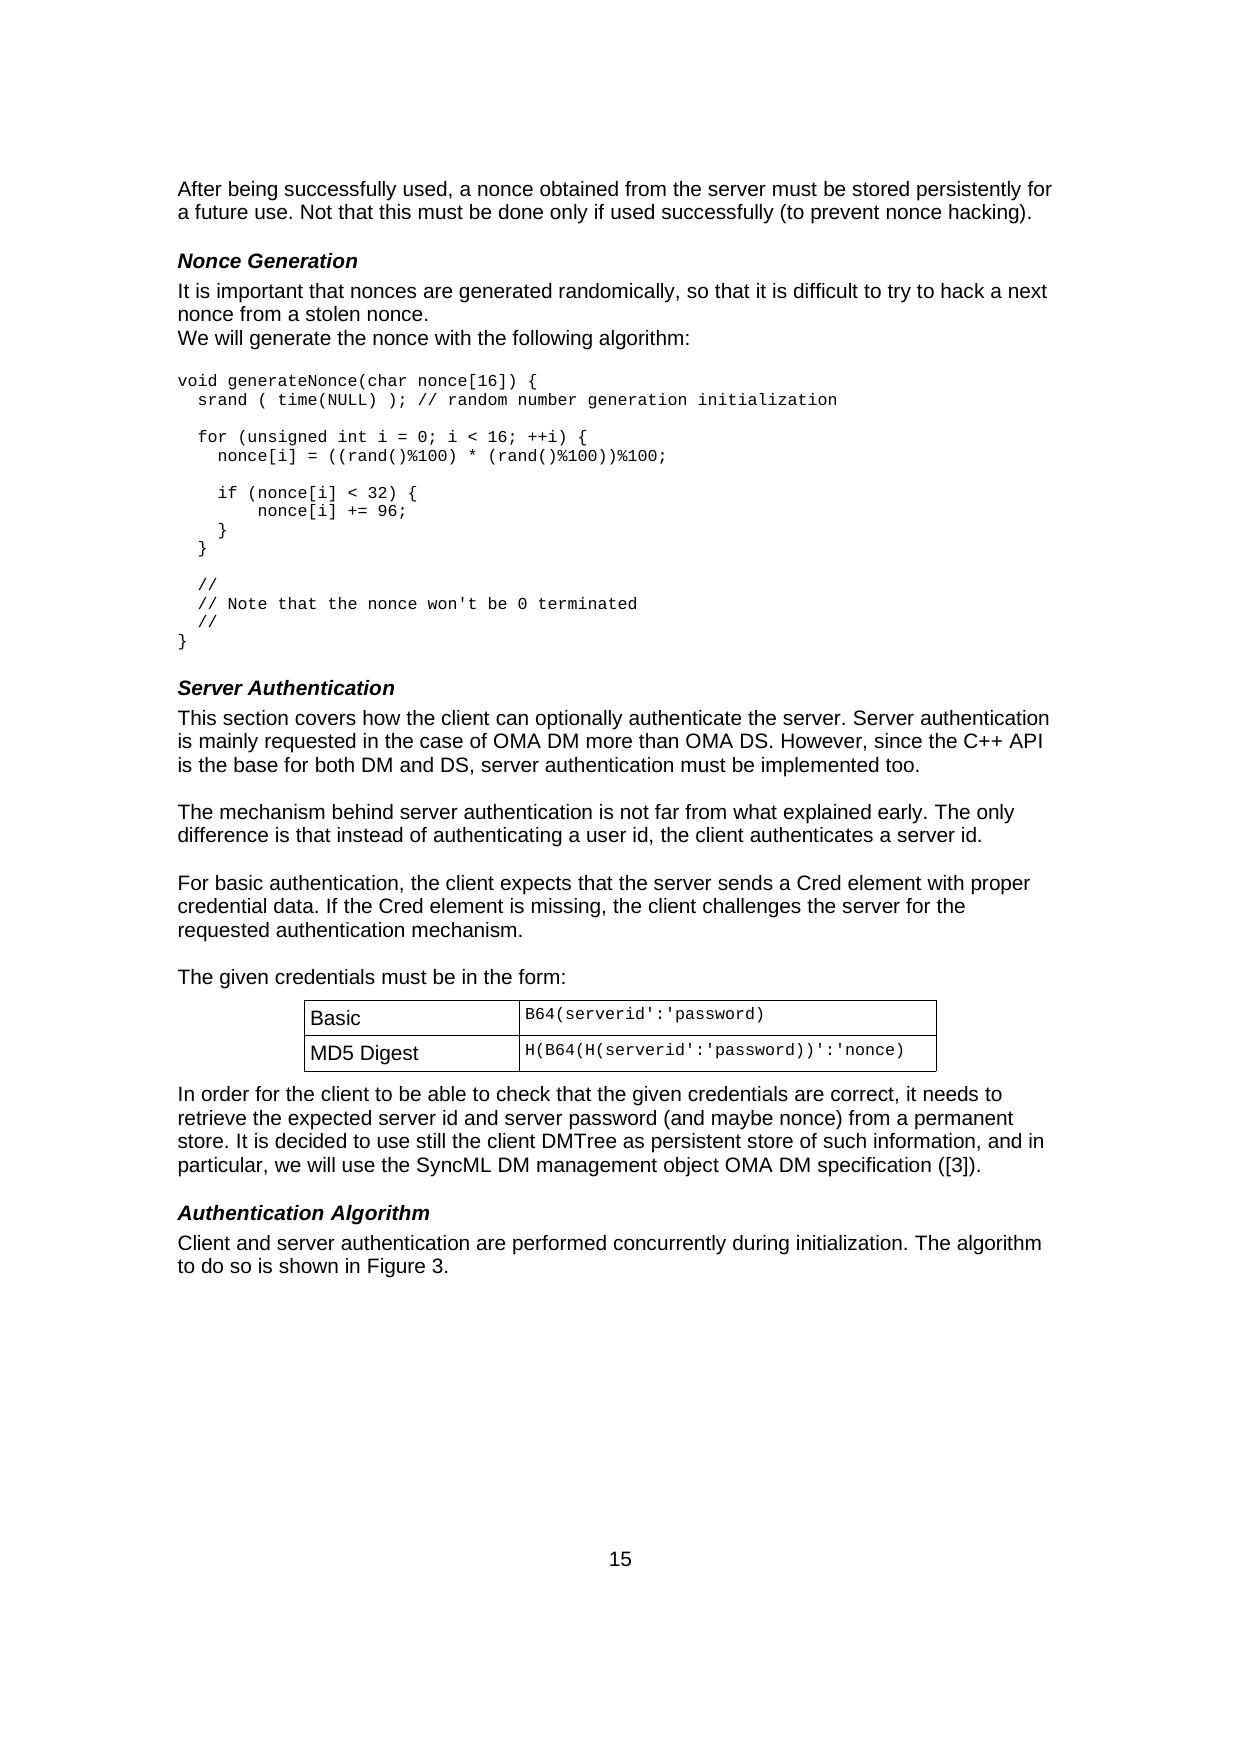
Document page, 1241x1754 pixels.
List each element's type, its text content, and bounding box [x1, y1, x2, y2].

text srand ( time(NULL) ); // random number generation initialization [177, 392, 1063, 410]
text This section covers how the client can optionally authenticate the server. Server authentication is mainly requested in the case of OMA DM more than OMA DS. However, since the C++ API is the base for both DM and DS, server authentication must be implemented too. [177, 706, 1063, 777]
text After being successfully used, a nonce obtained from the server must be stored persistently for a future use. Not that this must be done only if used successfully (to prevent nonce hacking). [177, 177, 1063, 224]
text } [177, 540, 1063, 559]
subtitle Server Authentication [177, 676, 1063, 700]
text The given credentials must be in the form: [177, 965, 1063, 989]
text For basic authentication, the client expects that the server sends a Cred element with proper credential data. If the Cred element is missing, the client challenges the server for the requested authentication mechanism. [177, 871, 1063, 942]
subtitle Authentication Algorithm [177, 1202, 1063, 1225]
text // [177, 577, 1063, 596]
text } [177, 522, 1063, 540]
table_cell MD5 Digest [305, 1036, 519, 1071]
text In order for the client to be able to check that the given credentials are correct, it needs to retrieve the expected server id and server password (and maybe nonce) from a permanent store. It is decided to use still the client DMTree as persistent store of such information, and in particular, we will use the SyncML DM management object OMA DM specification ([3]). [177, 1082, 1063, 1177]
text It is important that nonces are generated randomically, so that it is difficult to try to hack a next nonce from a stolen nonce. [177, 279, 1063, 326]
text // [177, 614, 1063, 633]
text nonce[i] = ((rand()%100) * (rand()%100))%100; [177, 447, 1063, 466]
table_header B64(serverid':'password) [520, 1001, 936, 1035]
text void generateNonce(char nonce[16]) { [177, 373, 1063, 392]
table_cell H(B64(H(serverid':'password))':'nonce) [520, 1036, 936, 1071]
text nonce[i] += 96; [177, 503, 1063, 522]
text The mechanism behind server authentication is not far from what explained early. The only difference is that instead of authenticating a user id, the client authenticates a server id. [177, 800, 1063, 847]
text if (nonce[i] < 32) { [177, 484, 1063, 503]
text for (unsigned int i = 0; i < 16; ++i) { [177, 429, 1063, 447]
table_header Basic [305, 1001, 519, 1035]
text // Note that the nonce won't be 0 terminated [177, 596, 1063, 614]
text } [177, 633, 1063, 651]
text Client and server authentication are performed concurrently during initialization. The algorithm to do so is shown in Figure 3. [177, 1231, 1063, 1278]
text We will generate the nonce with the following algorithm: [177, 326, 1063, 350]
subtitle Nonce Generation [177, 249, 1063, 273]
